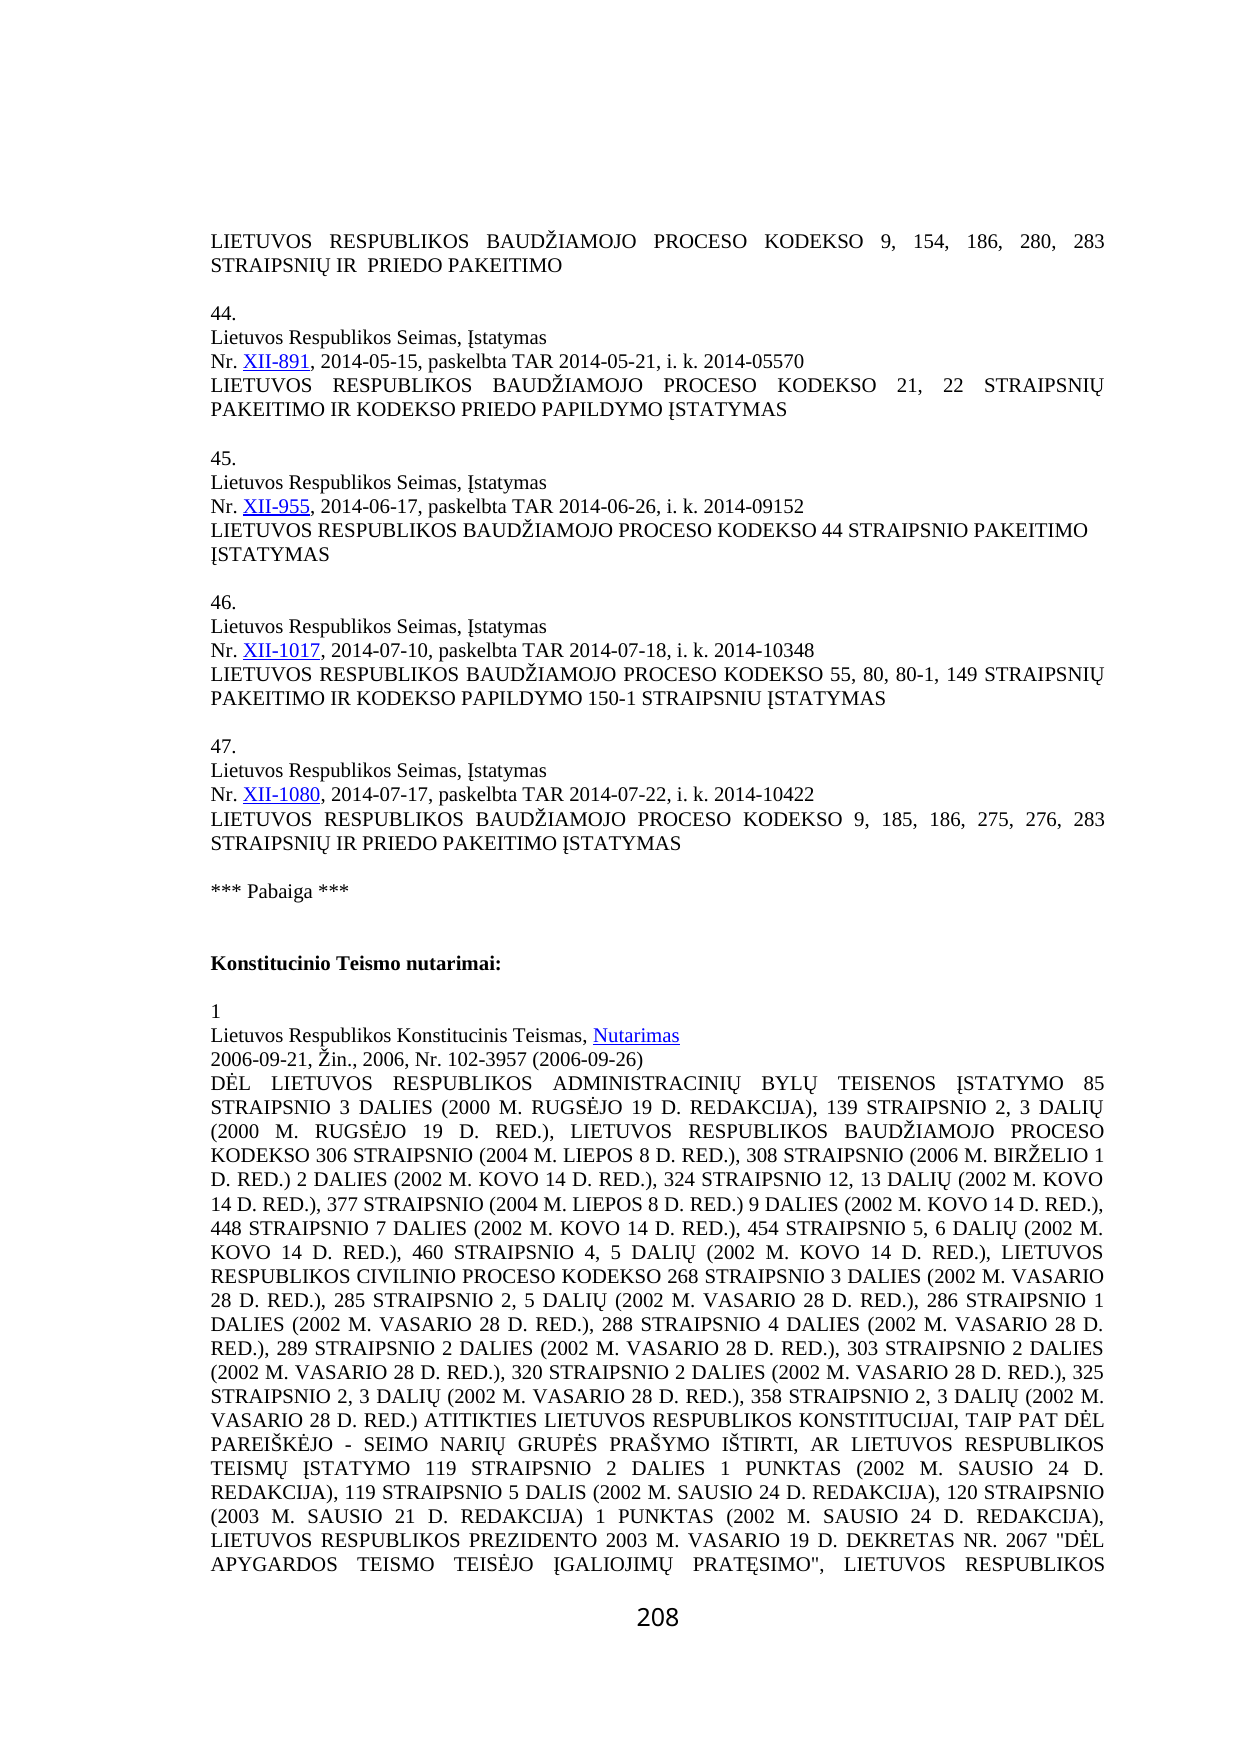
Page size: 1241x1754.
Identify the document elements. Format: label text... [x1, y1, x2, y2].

text DĖL LIETUVOS RESPUBLIKOS ADMINISTRACINIŲ BYLŲ TEISENOS ĮSTATYMO 85 STRAIPSNIO 3 DALIES (2000 M. RUGSĖJO 19 D. REDAKCIJA), 139 STRAIPSNIO 2, 3 DALIŲ (2000 M. RUGSĖJO 19 D. RED.), LIETUVOS RESPUBLIKOS BAUDŽIAMOJO PROCESO KODEKSO 306 STRAIPSNIO (2004 M. LIEPOS 8 D. RED.), 308 STRAIPSNIO (2006 M. BIRŽELIO 1 D. RED.) 2 DALIES (2002 M. KOVO 14 D. RED.), 324 STRAIPSNIO 12, 13 DALIŲ (2002 M. KOVO 14 D. RED.), 377 STRAIPSNIO (2004 M. LIEPOS 8 D. RED.) 9 DALIES (2002 M. KOVO 14 D. RED.), 448 STRAIPSNIO 7 DALIES (2002 M. KOVO 14 D. RED.), 454 STRAIPSNIO 5, 6 DALIŲ (2002 M. KOVO 14 D. RED.), 460 STRAIPSNIO 4, 5 DALIŲ (2002 M. KOVO 14 D. RED.), LIETUVOS RESPUBLIKOS CIVILINIO PROCESO KODEKSO 268 STRAIPSNIO 3 DALIES (2002 M. VASARIO 28 D. RED.), 285 STRAIPSNIO 2, 5 DALIŲ (2002 M. VASARIO 28 D. RED.), 286 STRAIPSNIO 1 DALIES (2002 M. VASARIO 28 D. RED.), 288 STRAIPSNIO 4 DALIES (2002 M. VASARIO 28 D. RED.), 289 STRAIPSNIO 2 DALIES (2002 M. VASARIO 28 D. RED.), 303 STRAIPSNIO 2 DALIES (2002 M. VASARIO 28 D. RED.), 320 STRAIPSNIO 2 DALIES (2002 M. VASARIO 28 D. RED.), 325 STRAIPSNIO 2, 3 DALIŲ (2002 M. VASARIO 28 D. RED.), 358 STRAIPSNIO 2, 3 DALIŲ (2002 M. VASARIO 28 D. RED.) ATITIKTIES LIETUVOS RESPUBLIKOS KONSTITUCIJAI, TAIP PAT DĖL PAREIŠKĖJO - SEIMO NARIŲ GRUPĖS PRAŠYMO IŠTIRTI, AR LIETUVOS RESPUBLIKOS TEISMŲ ĮSTATYMO 119 STRAIPSNIO 2 DALIES 1 PUNKTAS (2002 M. SAUSIO 24 D. REDAKCIJA), 119 STRAIPSNIO 5 DALIS (2002 M. SAUSIO 24 D. REDAKCIJA), 120 STRAIPSNIO (2003 M. SAUSIO 21 D. REDAKCIJA) 1 PUNKTAS (2002 M. SAUSIO 24 D. REDAKCIJA), LIETUVOS RESPUBLIKOS PREZIDENTO 2003 M. VASARIO 19 D. DEKRETAS NR. 2067 "DĖL APYGARDOS TEISMO TEISĖJO ĮGALIOJIMŲ PRATĘSIMO", LIETUVOS RESPUBLIKOS [210, 1071, 1105, 1576]
text 44. [210, 301, 1105, 325]
text LIETUVOS RESPUBLIKOS BAUDŽIAMOJO PROCESO KODEKSO 9, 154, 186, 280, 283 STRAIPSNIŲ IR PRIEDO PAKEITIMO [210, 229, 1105, 277]
text Lietuvos Respublikos Konstitucinis Teismas, Nutarimas [210, 1023, 1105, 1047]
text Lietuvos Respublikos Seimas, Įstatymas [210, 758, 1105, 782]
text 47. [210, 734, 1105, 758]
text Nr. XII-891, 2014-05-15, paskelbta TAR 2014-05-21, i. k. 2014-05570 [210, 349, 1105, 373]
text 2006-09-21, Žin., 2006, Nr. 102-3957 (2006-09-26) [210, 1047, 1105, 1071]
text 45. [210, 446, 1105, 469]
text Lietuvos Respublikos Seimas, Įstatymas [210, 325, 1105, 349]
text 1 [210, 999, 1105, 1023]
text *** Pabaiga *** [210, 879, 1105, 903]
text Nr. XII-1017, 2014-07-10, paskelbta TAR 2014-07-18, i. k. 2014-10348 [210, 638, 1105, 662]
text LIETUVOS RESPUBLIKOS BAUDŽIAMOJO PROCESO KODEKSO 21, 22 STRAIPSNIŲ PAKEITIMO IR KODEKSO PRIEDO PAPILDYMO ĮSTATYMAS [210, 373, 1105, 421]
text LIETUVOS RESPUBLIKOS BAUDŽIAMOJO PROCESO KODEKSO 44 STRAIPSNIO PAKEITIMO ĮSTATYMAS [210, 518, 1105, 566]
text LIETUVOS RESPUBLIKOS BAUDŽIAMOJO PROCESO KODEKSO 55, 80, 80-1, 149 STRAIPSNIŲ PAKEITIMO IR KODEKSO PAPILDYMO 150-1 STRAIPSNIU ĮSTATYMAS [210, 662, 1105, 710]
text Nr. XII-955, 2014-06-17, paskelbta TAR 2014-06-26, i. k. 2014-09152 [210, 494, 1105, 518]
text 46. [210, 590, 1105, 614]
text Nr. XII-1080, 2014-07-17, paskelbta TAR 2014-07-22, i. k. 2014-10422 [210, 782, 1105, 806]
text Lietuvos Respublikos Seimas, Įstatymas [210, 614, 1105, 638]
text Lietuvos Respublikos Seimas, Įstatymas [210, 469, 1105, 494]
text LIETUVOS RESPUBLIKOS BAUDŽIAMOJO PROCESO KODEKSO 9, 185, 186, 275, 276, 283 STRAIPSNIŲ IR PRIEDO PAKEITIMO ĮSTATYMAS [210, 806, 1105, 854]
text Konstitucinio Teismo nutarimai: [210, 951, 1105, 975]
